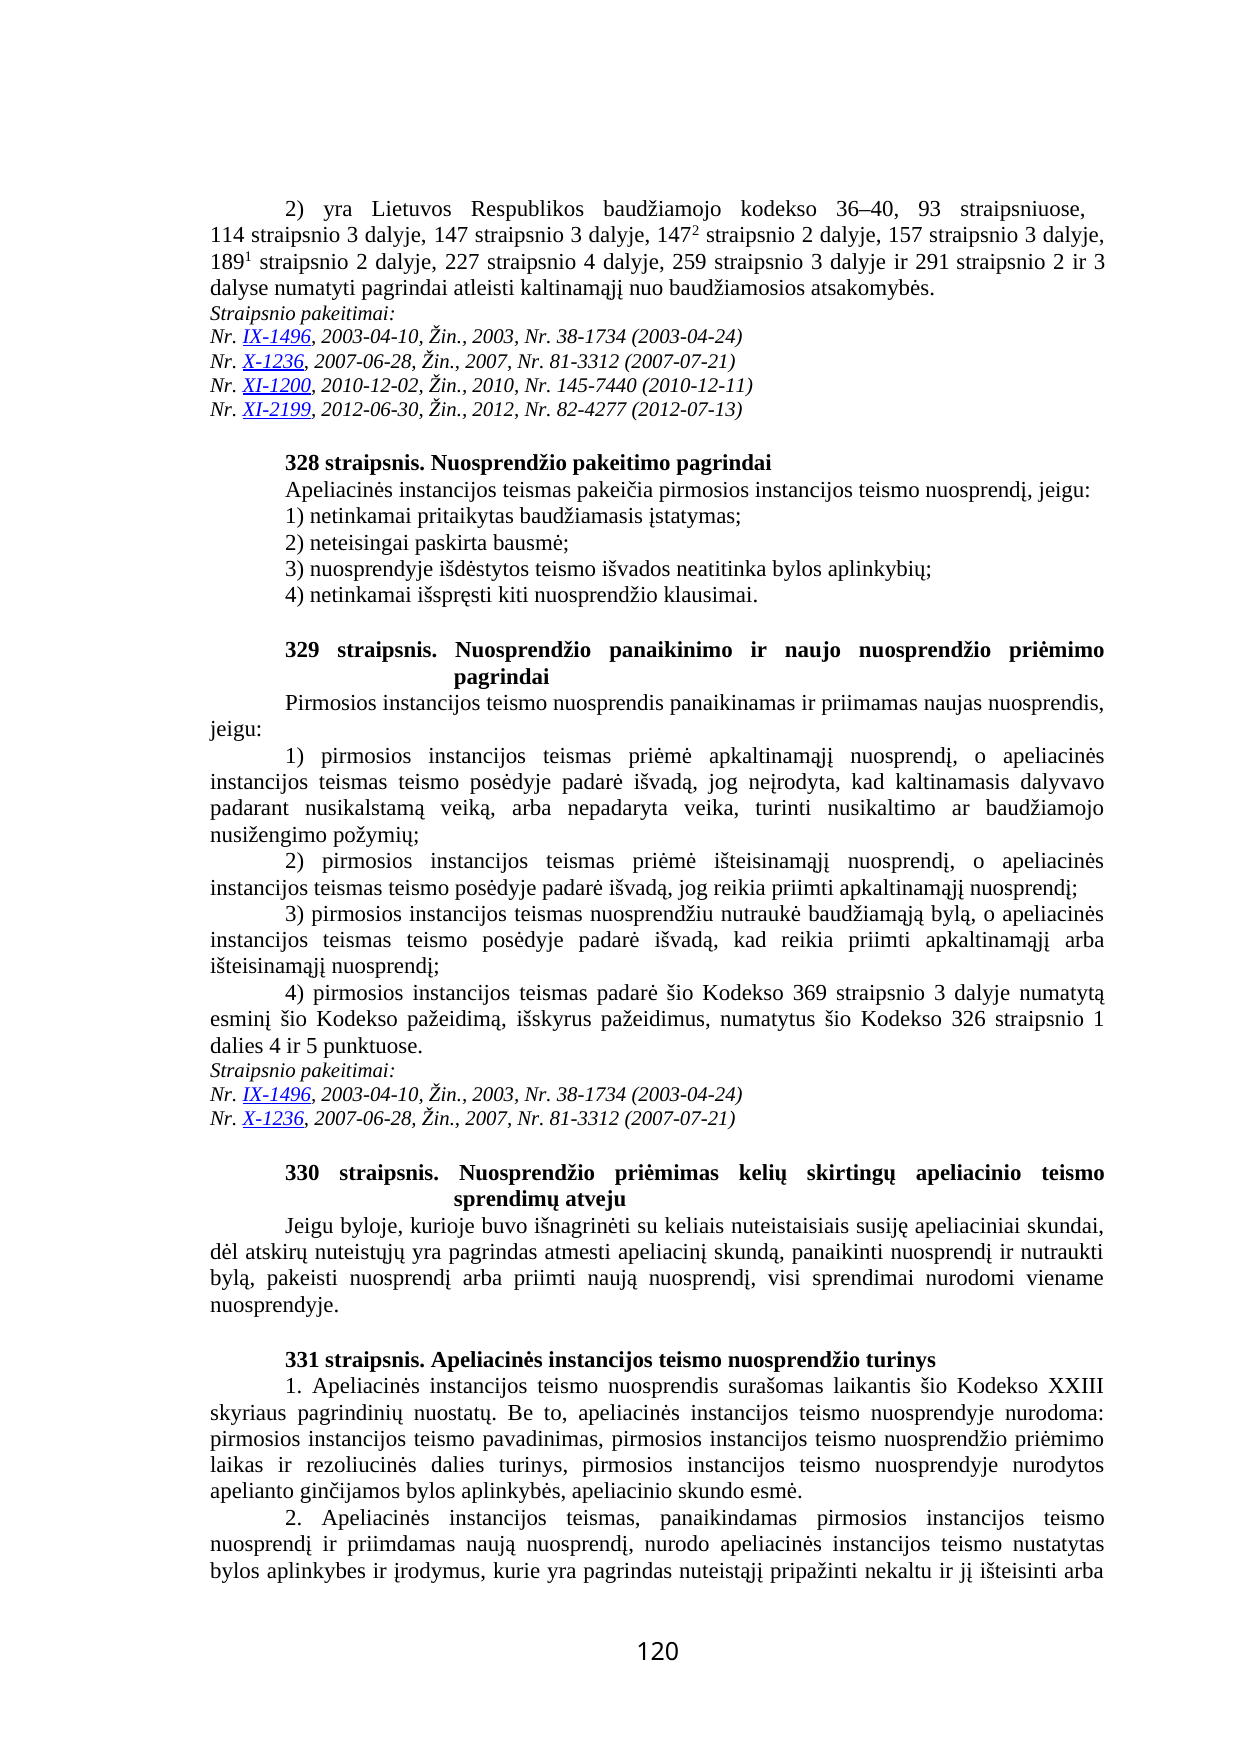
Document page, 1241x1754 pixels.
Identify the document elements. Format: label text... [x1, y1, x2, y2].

text 1. Apeliacinės instancijos teismo nuosprendis surašomas laikantis šio Kodekso XXIII skyriaus pagrindinių nuostatų. Be to, apeliacinės instancijos teismo nuosprendyje nurodoma: pirmosios instancijos teismo pavadinimas, pirmosios instancijos teismo nuosprendžio priėmimo laikas ir rezoliucinės dalies turinys, pirmosios instancijos teismo nuosprendyje nurodytos apelianto ginčijamos bylos aplinkybės, apeliacinio skundo esmė. [210, 1372, 1106, 1504]
text 2. Apeliacinės instancijos teismas, panaikindamas pirmosios instancijos teismo nuosprendį ir priimdamas naują nuosprendį, nurodo apeliacinės instancijos teismo nustatytas bylos aplinkybes ir įrodymus, kurie yra pagrindas nuteistąjį pripažinti nekaltu ir jį išteisinti arba [210, 1504, 1106, 1583]
text Apeliacinės instancijos teismas pakeičia pirmosios instancijos teismo nuosprendį, jeigu: [210, 476, 1106, 502]
text 1) netinkamai pritaikytas baudžiamasis įstatymas; [210, 502, 1106, 528]
text 329 straipsnis. Nuosprendžio panaikinimo ir naujo nuosprendžio priėmimo pagrindai [285, 636, 1106, 689]
text 331 straipsnis. Apeliacinės instancijos teismo nuosprendžio turinys [210, 1346, 1106, 1372]
text Nr. IX-1496, 2003-04-10, Žin., 2003, Nr. 38-1734 (2003-04-24) [210, 324, 1106, 348]
text 4) netinkamai išspręsti kiti nuosprendžio klausimai. [210, 581, 1106, 608]
text 2) neteisingai paskirta bausmė; [210, 528, 1106, 555]
text Nr. IX-1496, 2003-04-10, Žin., 2003, Nr. 38-1734 (2003-04-24) [210, 1082, 1106, 1106]
text 2) pirmosios instancijos teismas priėmė išteisinamąjį nuosprendį, o apeliacinės instancijos teismas teismo posėdyje padarė išvadą, jog reikia priimti apkaltinamąjį nuosprendį; [210, 847, 1106, 900]
text 328 straipsnis. Nuosprendžio pakeitimo pagrindai [210, 449, 1106, 476]
text 2) yra Lietuvos Respublikos baudžiamojo kodekso 36–40, 93 straipsniuose, 114 straipsnio 3 dalyje, 147 straipsnio 3 dalyje, 1472 straipsnio 2 dalyje, 157 straipsnio 3 dalyje, 1891 straipsnio 2 dalyje, 227 straipsnio 4 dalyje, 259 straipsnio 3 dalyje ir 291 straipsnio 2 ir 3 dalyse numatyti pagrindai atleisti kaltinamąjį nuo baudžiamosios atsakomybės. [210, 195, 1106, 300]
text Jeigu byloje, kurioje buvo išnagrinėti su keliais nuteistaisiais susiję apeliaciniai skundai, dėl atskirų nuteistųjų yra pagrindas atmesti apeliacinį skundą, panaikinti nuosprendį ir nutraukti bylą, pakeisti nuosprendį arba priimti naują nuosprendį, visi sprendimai nurodomi viename nuosprendyje. [210, 1212, 1106, 1317]
text 330 straipsnis. Nuosprendžio priėmimas kelių skirtingų apeliacinio teismo sprendimų atveju [285, 1159, 1106, 1212]
text 3) pirmosios instancijos teismas nuosprendžiu nutraukė baudžiamąją bylą, o apeliacinės instancijos teismas teismo posėdyje padarė išvadą, kad reikia priimti apkaltinamąjį arba išteisinamąjį nuosprendį; [210, 900, 1106, 979]
text Straipsnio pakeitimai: [210, 300, 1106, 324]
text Nr. XI-2199, 2012-06-30, Žin., 2012, Nr. 82-4277 (2012-07-13) [210, 397, 1106, 421]
text Pirmosios instancijos teismo nuosprendis panaikinamas ir priimamas naujas nuosprendis, jeigu: [210, 689, 1106, 742]
text 4) pirmosios instancijos teismas padarė šio Kodekso 369 straipsnio 3 dalyje numatytą esminį šio Kodekso pažeidimą, išskyrus pažeidimus, numatytus šio Kodekso 326 straipsnio 1 dalies 4 ir 5 punktuose. [210, 979, 1106, 1058]
text 1) pirmosios instancijos teismas priėmė apkaltinamąjį nuosprendį, o apeliacinės instancijos teismas teismo posėdyje padarė išvadą, jog neįrodyta, kad kaltinamasis dalyvavo padarant nusikalstamą veiką, arba nepadaryta veika, turinti nusikaltimo ar baudžiamojo nusižengimo požymių; [210, 742, 1106, 847]
text Nr. X-1236, 2007-06-28, Žin., 2007, Nr. 81-3312 (2007-07-21) [210, 348, 1106, 373]
text Nr. X-1236, 2007-06-28, Žin., 2007, Nr. 81-3312 (2007-07-21) [210, 1106, 1106, 1130]
text Nr. XI-1200, 2010-12-02, Žin., 2010, Nr. 145-7440 (2010-12-11) [210, 373, 1106, 397]
text Straipsnio pakeitimai: [210, 1058, 1106, 1082]
text 3) nuosprendyje išdėstytos teismo išvados neatitinka bylos aplinkybių; [210, 555, 1106, 581]
